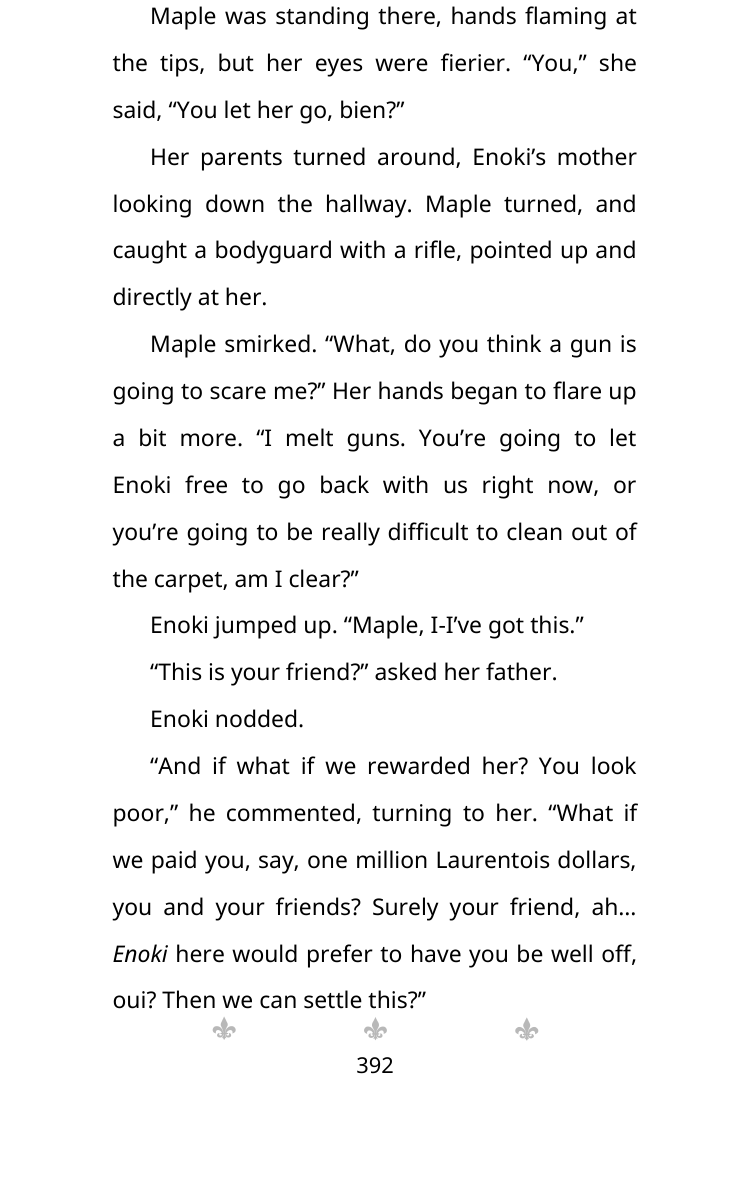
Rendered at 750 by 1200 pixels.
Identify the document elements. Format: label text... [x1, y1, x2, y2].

text Enoki jumped up. “Maple, I-I’ve got this.” [112, 609, 637, 641]
text “And if what if we rewarded her? You look poor,” he commented, turning to her. “What if we paid you, say, one million Laurentois dollars, you and your friends? Surely your friend, ah… Enoki here would prefer to have you be well off, oui? Then we can settle this?” [112, 750, 637, 1016]
text Maple smirked. “What, do you think a gun is going to scare me?” Her hands began to flare up a bit more. “I melt guns. You’re going to let Enoki free to go back with us right now, or you’re going to be really difficult to clean out of the carpet, am I clear?” [112, 328, 637, 594]
text Enoki nodded. [112, 703, 637, 734]
text “This is your friend?” asked her father. [112, 656, 637, 687]
text Maple was standing there, hands flaming at the tips, but her eyes were fierier. “You,” she said, “You let her go, bien?” [112, 0, 637, 125]
text Her parents turned around, Enoki’s mother looking down the hallway. Maple turned, and caught a bodyguard with a rifle, pointed up and directly at her. [112, 141, 637, 312]
